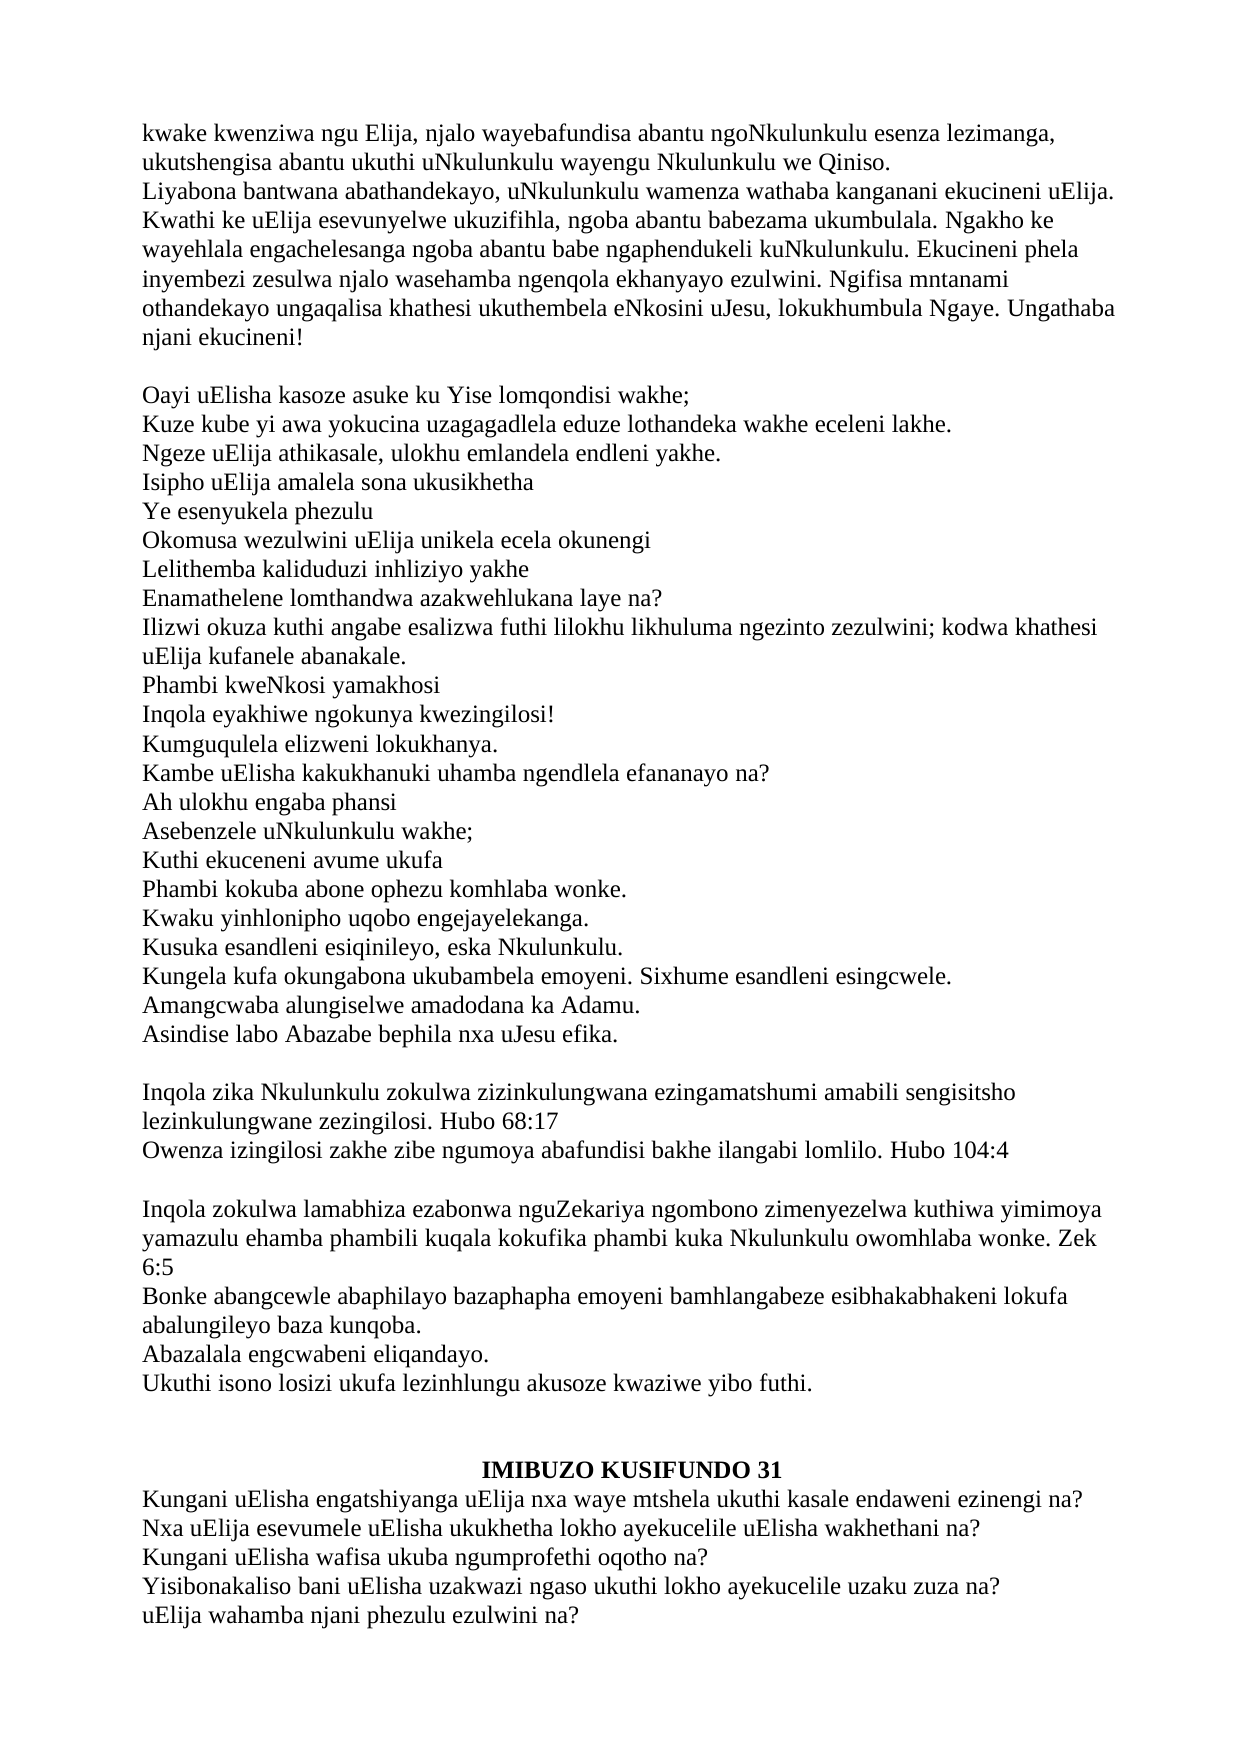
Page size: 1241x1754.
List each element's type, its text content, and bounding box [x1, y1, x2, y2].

text Bonke abangcewle abaphilayo bazaphapha emoyeni bamhlangabeze esibhakabhakeni lokufa abalungileyo baza kunqoba. [142, 1281, 1122, 1339]
text Owenza izingilosi zakhe zibe ngumoya abafundisi bakhe ilangabi lomlilo. Hubo 104:4 [142, 1135, 1122, 1164]
text Inqola zokulwa lamabhiza ezabonwa nguZekariya ngombono zimenyezelwa kuthiwa yimimoya yamazulu ehamba phambili kuqala kokufika phambi kuka Nkulunkulu owomhlaba wonke. Zek 6:5 [142, 1193, 1122, 1281]
text Ilizwi okuza kuthi angabe esalizwa futhi lilokhu likhuluma ngezinto zezulwini; kodwa khathesi uElija kufanele abanakale. [142, 612, 1122, 670]
text Enamathelene lomthandwa azakwehlukana laye na? [142, 583, 1122, 612]
text Kungela kufa okungabona ukubambela emoyeni. Sixhume esandleni esingcwele. [142, 961, 1122, 990]
text kwake kwenziwa ngu Elija, njalo wayebafundisa abantu ngoNkulunkulu esenza lezimanga, ukutshengisa abantu ukuthi uNkulunkulu wayengu Nkulunkulu we Qiniso. [142, 118, 1122, 176]
text Kungani uElisha engatshiyanga uElija nxa waye mtshela ukuthi kasale endaweni ezinengi na? [142, 1484, 1122, 1513]
text Nxa uElija esevumele uElisha ukukhetha lokho ayekucelile uElisha wakhethani na? [142, 1513, 1122, 1542]
text Ye esenyukela phezulu [142, 496, 1122, 525]
text Lelithemba kaliduduzi inhliziyo yakhe [142, 554, 1122, 583]
text Phambi kokuba abone ophezu komhlaba wonke. [142, 874, 1122, 903]
text Phambi kweNkosi yamakhosi [142, 670, 1122, 699]
text Asindise labo Abazabe bephila nxa uJesu efika. [142, 1019, 1122, 1048]
text Kuze kube yi awa yokucina uzagagadlela eduze lothandeka wakhe eceleni lakhe. [142, 409, 1122, 438]
text Kumguqulela elizweni lokukhanya. [142, 728, 1122, 757]
text Kusuka esandleni esiqinileyo, eska Nkulunkulu. [142, 932, 1122, 961]
text Okomusa wezulwini uElija unikela ecela okunengi [142, 525, 1122, 554]
text Ah ulokhu engaba phansi [142, 787, 1122, 816]
text Kuthi ekuceneni avume ukufa [142, 845, 1122, 874]
text Abazalala engcwabeni eliqandayo. [142, 1339, 1122, 1368]
text Kungani uElisha wafisa ukuba ngumprofethi oqotho na? [142, 1542, 1122, 1571]
text Oayi uElisha kasoze asuke ku Yise lomqondisi wakhe; [142, 380, 1122, 409]
text Kwaku yinhlonipho uqobo engejayelekanga. [142, 903, 1122, 932]
text Liyabona bantwana abathandekayo, uNkulunkulu wamenza wathaba kanganani ekucineni uElija. Kwathi ke uElija esevunyelwe ukuzifihla, ngoba abantu babezama ukumbulala. Ngakho ke wayehlala engachelesanga ngoba abantu babe ngaphendukeli kuNkulunkulu. Ekucineni phela inyembezi zesulwa njalo wasehamba ngenqola ekhanyayo ezulwini. Ngifisa mntanami othandekayo ungaqalisa khathesi ukuthembela eNkosini uJesu, lokukhumbula Ngaye. Ungathaba njani ekucineni! [142, 176, 1122, 351]
text Kambe uElisha kakukhanuki uhamba ngendlela efananayo na? [142, 757, 1122, 787]
text Isipho uElija amalela sona ukusikhetha [142, 467, 1122, 496]
text Yisibonakaliso bani uElisha uzakwazi ngaso ukuthi lokho ayekucelile uzaku zuza na? [142, 1571, 1122, 1600]
text Ngeze uElija athikasale, ulokhu emlandela endleni yakhe. [142, 438, 1122, 467]
text Ukuthi isono losizi ukufa lezinhlungu akusoze kwaziwe yibo futhi. [142, 1368, 1122, 1397]
text IMIBUZO KUSIFUNDO 31 [142, 1455, 1122, 1484]
text Inqola zika Nkulunkulu zokulwa zizinkulungwana ezingamatshumi amabili sengisitsho lezinkulungwane zezingilosi. Hubo 68:17 [142, 1077, 1122, 1135]
text Amangcwaba alungiselwe amadodana ka Adamu. [142, 990, 1122, 1019]
text uElija wahamba njani phezulu ezulwini na? [142, 1600, 1122, 1629]
text Asebenzele uNkulunkulu wakhe; [142, 816, 1122, 845]
text Inqola eyakhiwe ngokunya kwezingilosi! [142, 699, 1122, 728]
